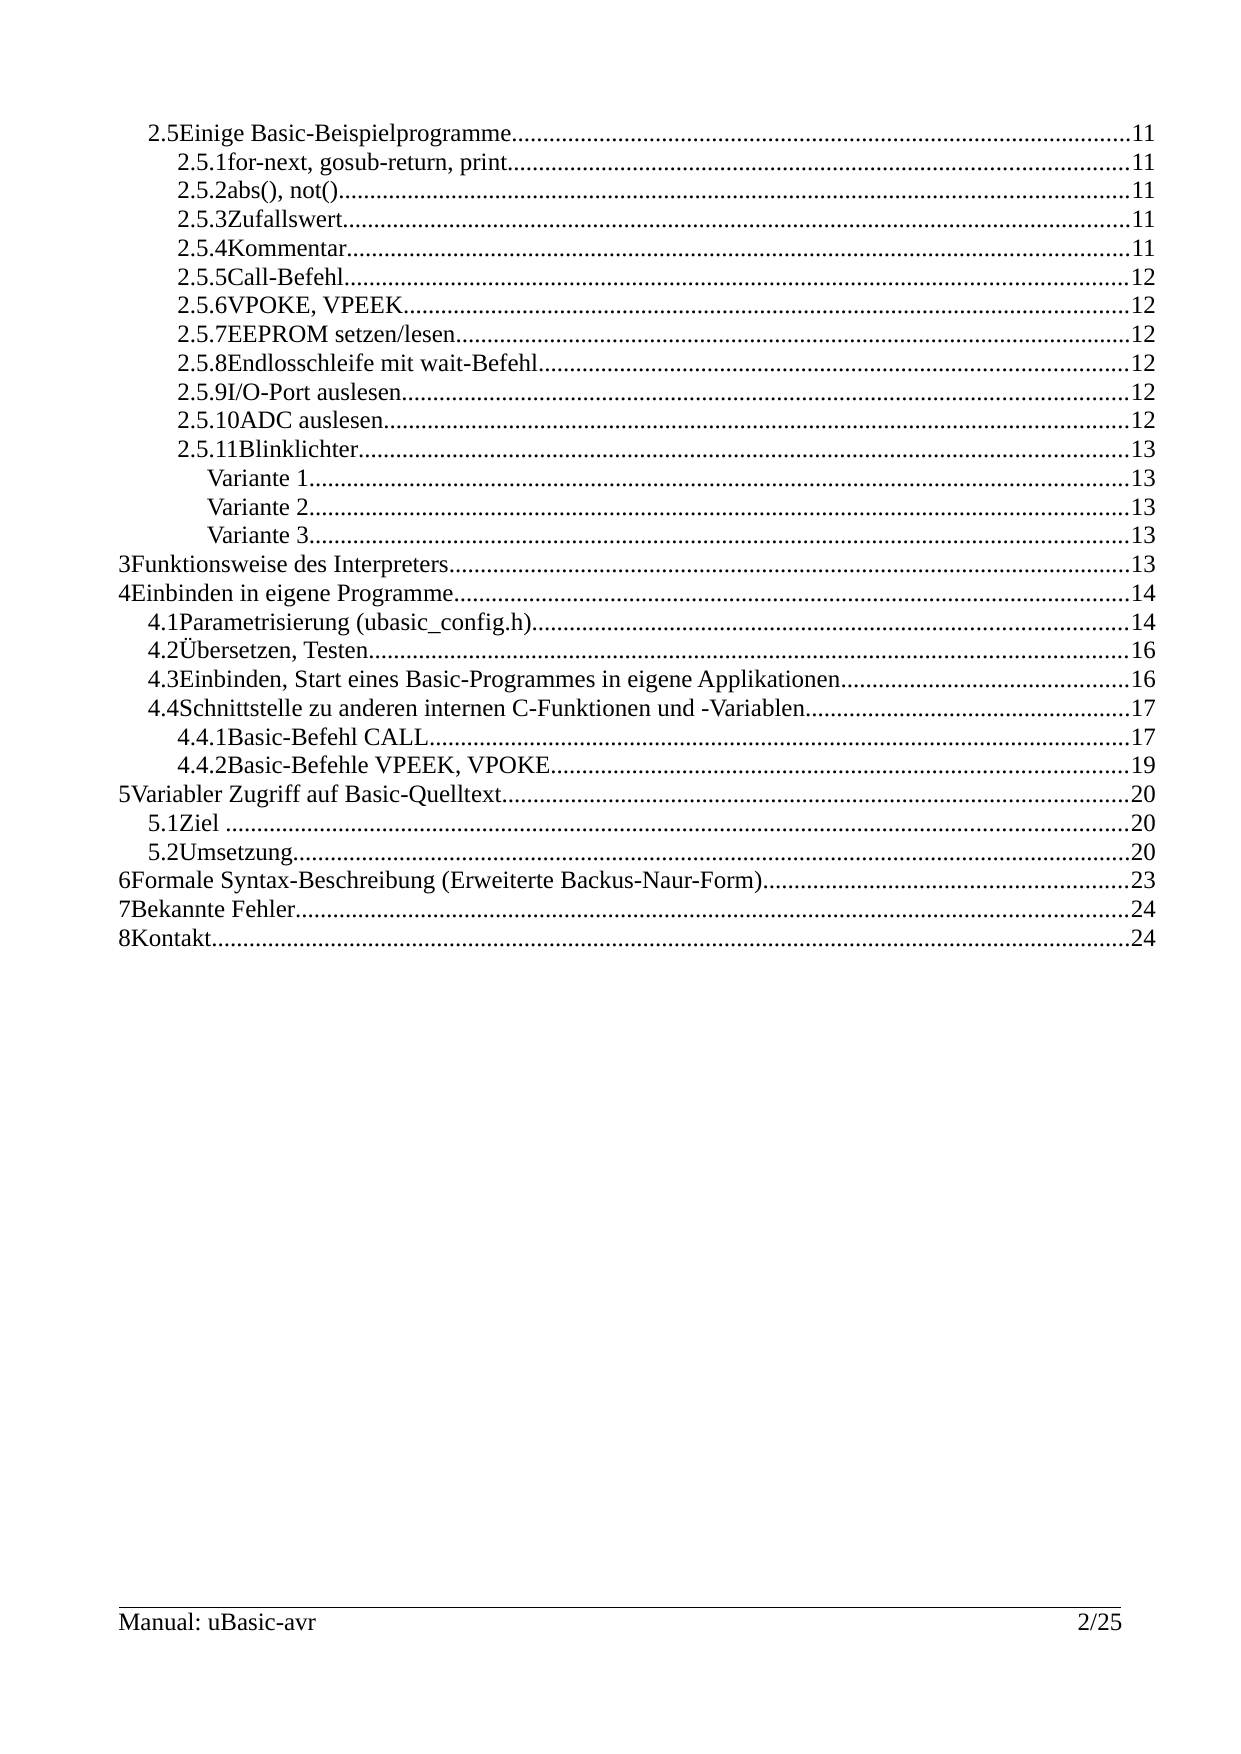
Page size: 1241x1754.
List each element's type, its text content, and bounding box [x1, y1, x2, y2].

text 2.5.10ADC auslesen 12 [177, 406, 1156, 434]
text 4.4.1Basic-Befehl CALL 17 [177, 722, 1156, 751]
text 5Variabler Zugriff auf Basic-Quelltext 20 [118, 779, 1156, 808]
text Variante 3 13 [207, 521, 1156, 549]
text 8Kontakt 24 [118, 923, 1156, 952]
text 2.5.11Blinklichter 13 [177, 434, 1156, 463]
text 2.5.4Kommentar 11 [177, 233, 1156, 262]
text 4Einbinden in eigene Programme 14 [118, 578, 1156, 607]
text 2.5Einige Basic-Beispielprogramme 11 [148, 118, 1156, 147]
text 4.3Einbinden, Start eines Basic-Programmes in eigene Applikationen 16 [148, 664, 1156, 693]
text 4.4.2Basic-Befehle VPEEK, VPOKE 19 [177, 751, 1156, 779]
text 4.1Parametrisierung (ubasic_config.h) 14 [148, 607, 1156, 636]
text 2.5.6VPOKE, VPEEK 12 [177, 291, 1156, 319]
text 4.2Übersetzen, Testen 16 [148, 636, 1156, 664]
text 2.5.2abs(), not() 11 [177, 176, 1156, 204]
text 4.4Schnittstelle zu anderen internen C-Funktionen und -Variablen 17 [148, 693, 1156, 722]
text 5.2Umsetzung 20 [148, 837, 1156, 866]
text 2.5.8Endlosschleife mit wait-Befehl 12 [177, 348, 1156, 377]
text 2.5.1for-next, gosub-return, print 11 [177, 147, 1156, 176]
text 7Bekannte Fehler 24 [118, 894, 1156, 923]
text 6Formale Syntax-Beschreibung (Erweiterte Backus-Naur-Form) 23 [118, 866, 1156, 894]
text Variante 1 13 [207, 463, 1156, 492]
text 3Funktionsweise des Interpreters 13 [118, 549, 1156, 578]
text 2.5.3Zufallswert 11 [177, 204, 1156, 233]
text 2.5.7EEPROM setzen/lesen 12 [177, 319, 1156, 348]
text 2.5.5Call-Befehl 12 [177, 262, 1156, 291]
text Variante 2 13 [207, 492, 1156, 521]
text 5.1Ziel 20 [148, 808, 1156, 837]
text 2.5.9I/O-Port auslesen 12 [177, 377, 1156, 406]
